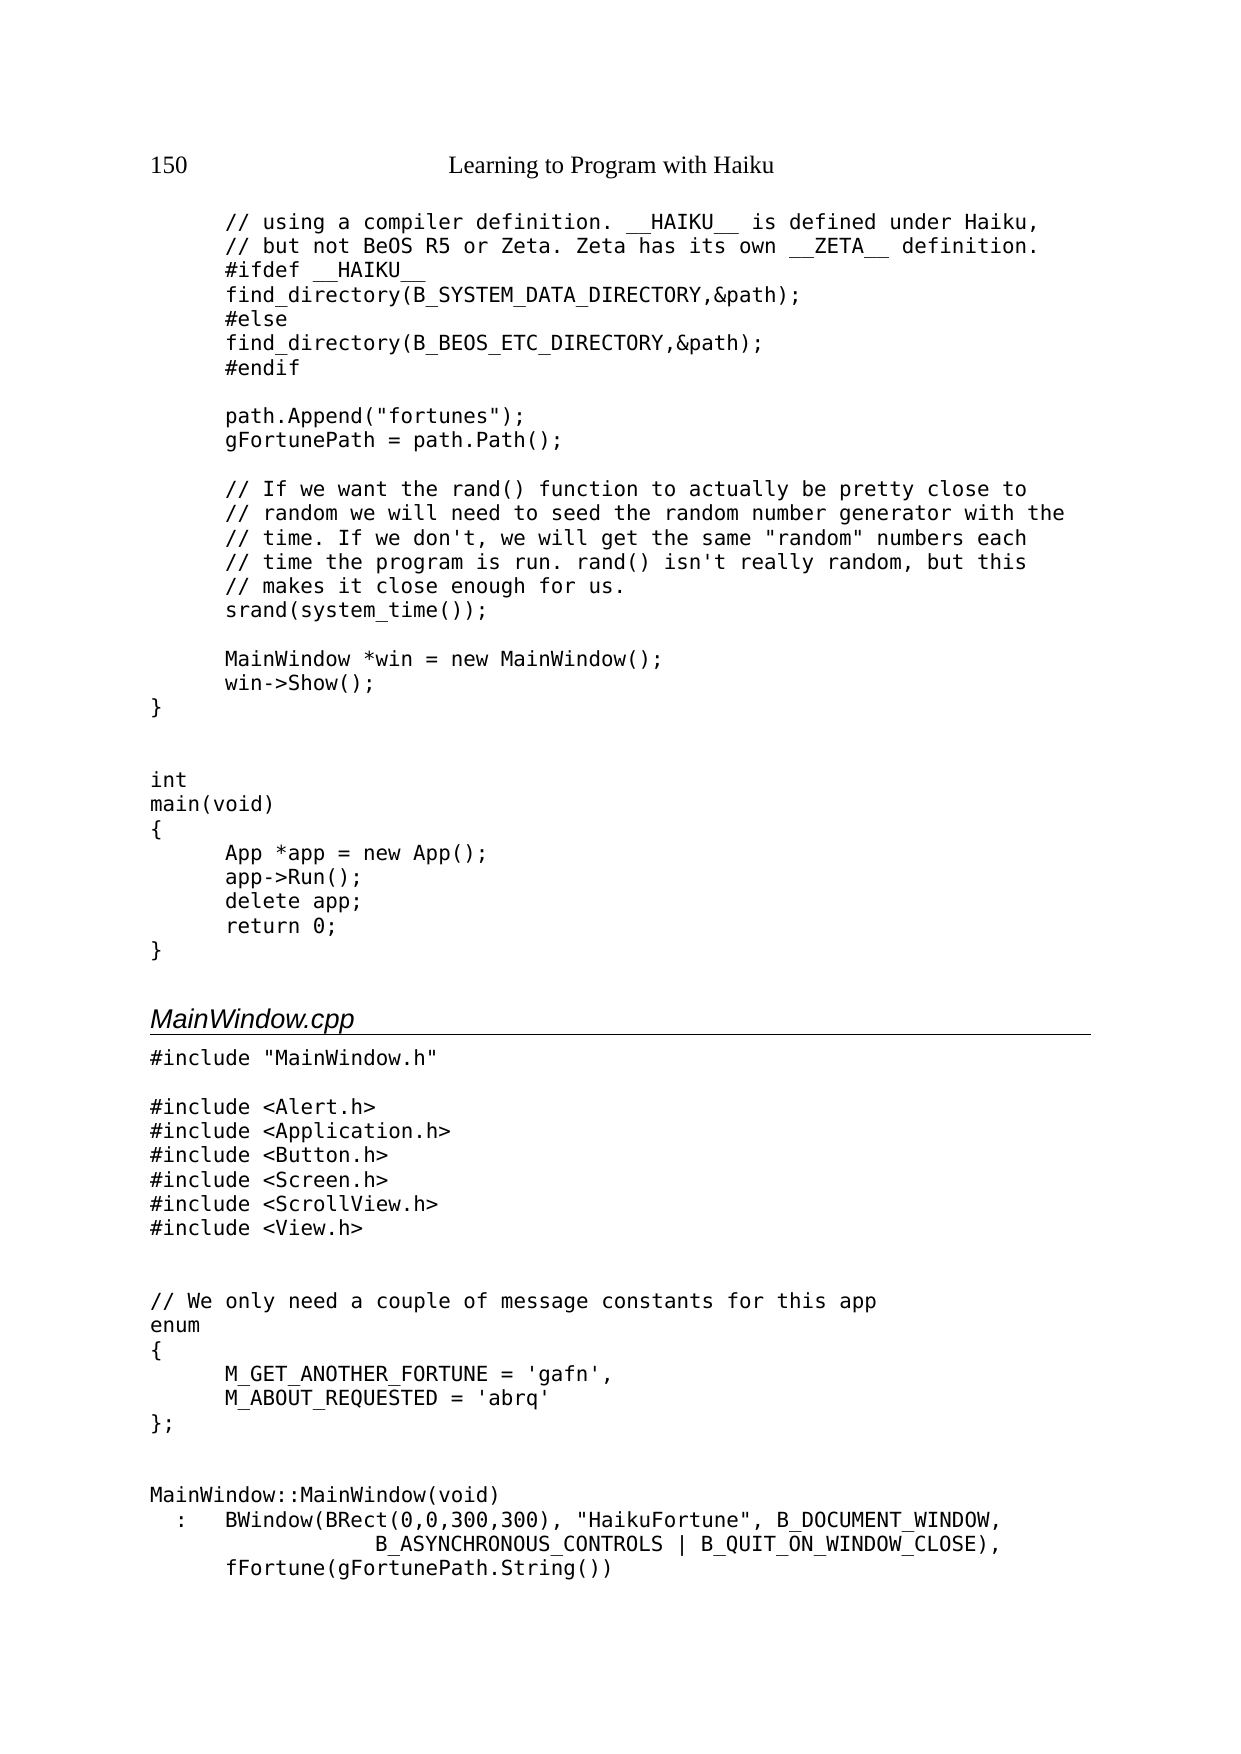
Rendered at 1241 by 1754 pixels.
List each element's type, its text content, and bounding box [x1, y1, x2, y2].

text #ifdef __HAIKU__ [150, 258, 1091, 283]
text #include <Alert.h> [150, 1095, 1091, 1119]
text int [150, 768, 1091, 792]
text enum [150, 1313, 1091, 1338]
text #include <ScrollView.h> [150, 1192, 1091, 1216]
text { [150, 1338, 1091, 1362]
text find_directory(B_BEOS_ETC_DIRECTORY,&path); [150, 331, 1091, 356]
text main(void) [150, 792, 1091, 817]
text // time the program is run. rand() isn't really random, but this [150, 550, 1091, 574]
text gFortunePath = path.Path(); [150, 428, 1091, 453]
text #include "MainWindow.h" [150, 1046, 1091, 1071]
text // random we will need to seed the random number generator with the [150, 501, 1091, 526]
text path.Append("fortunes"); [150, 404, 1091, 428]
text : BWindow(BRect(0,0,300,300), "HaikuFortune", B_DOCUMENT_WINDOW, [150, 1508, 1091, 1532]
subtitle MainWindow.cpp [150, 1003, 1091, 1034]
text win->Show(); [150, 671, 1091, 695]
text #include <Button.h> [150, 1143, 1091, 1168]
text } [150, 695, 1091, 720]
text // makes it close enough for us. [150, 574, 1091, 598]
text app->Run(); [150, 865, 1091, 889]
text // using a compiler definition. __HAIKU__ is defined under Haiku, [150, 210, 1091, 234]
text fFortune(gFortunePath.String()) [150, 1556, 1091, 1580]
text M_ABOUT_REQUESTED = 'abrq' [150, 1386, 1091, 1411]
text // but not BeOS R5 or Zeta. Zeta has its own __ZETA__ definition. [150, 234, 1091, 258]
text // time. If we don't, we will get the same "random" numbers each [150, 526, 1091, 550]
text srand(system_time()); [150, 598, 1091, 623]
text #endif [150, 356, 1091, 380]
text delete app; [150, 889, 1091, 914]
text }; [150, 1411, 1091, 1435]
text B_ASYNCHRONOUS_CONTROLS | B_QUIT_ON_WINDOW_CLOSE), [150, 1532, 1091, 1556]
text // We only need a couple of message constants for this app [150, 1289, 1091, 1313]
text } [150, 938, 1091, 962]
text find_directory(B_SYSTEM_DATA_DIRECTORY,&path); [150, 283, 1091, 307]
text MainWindow::MainWindow(void) [150, 1483, 1091, 1508]
text #include <Screen.h> [150, 1168, 1091, 1192]
text M_GET_ANOTHER_FORTUNE = 'gafn', [150, 1362, 1091, 1386]
text App *app = new App(); [150, 841, 1091, 865]
text // If we want the rand() function to actually be pretty close to [150, 477, 1091, 501]
text #else [150, 307, 1091, 331]
text #include <Application.h> [150, 1119, 1091, 1143]
text { [150, 817, 1091, 841]
text #include <View.h> [150, 1216, 1091, 1241]
text return 0; [150, 914, 1091, 938]
text MainWindow *win = new MainWindow(); [150, 647, 1091, 671]
